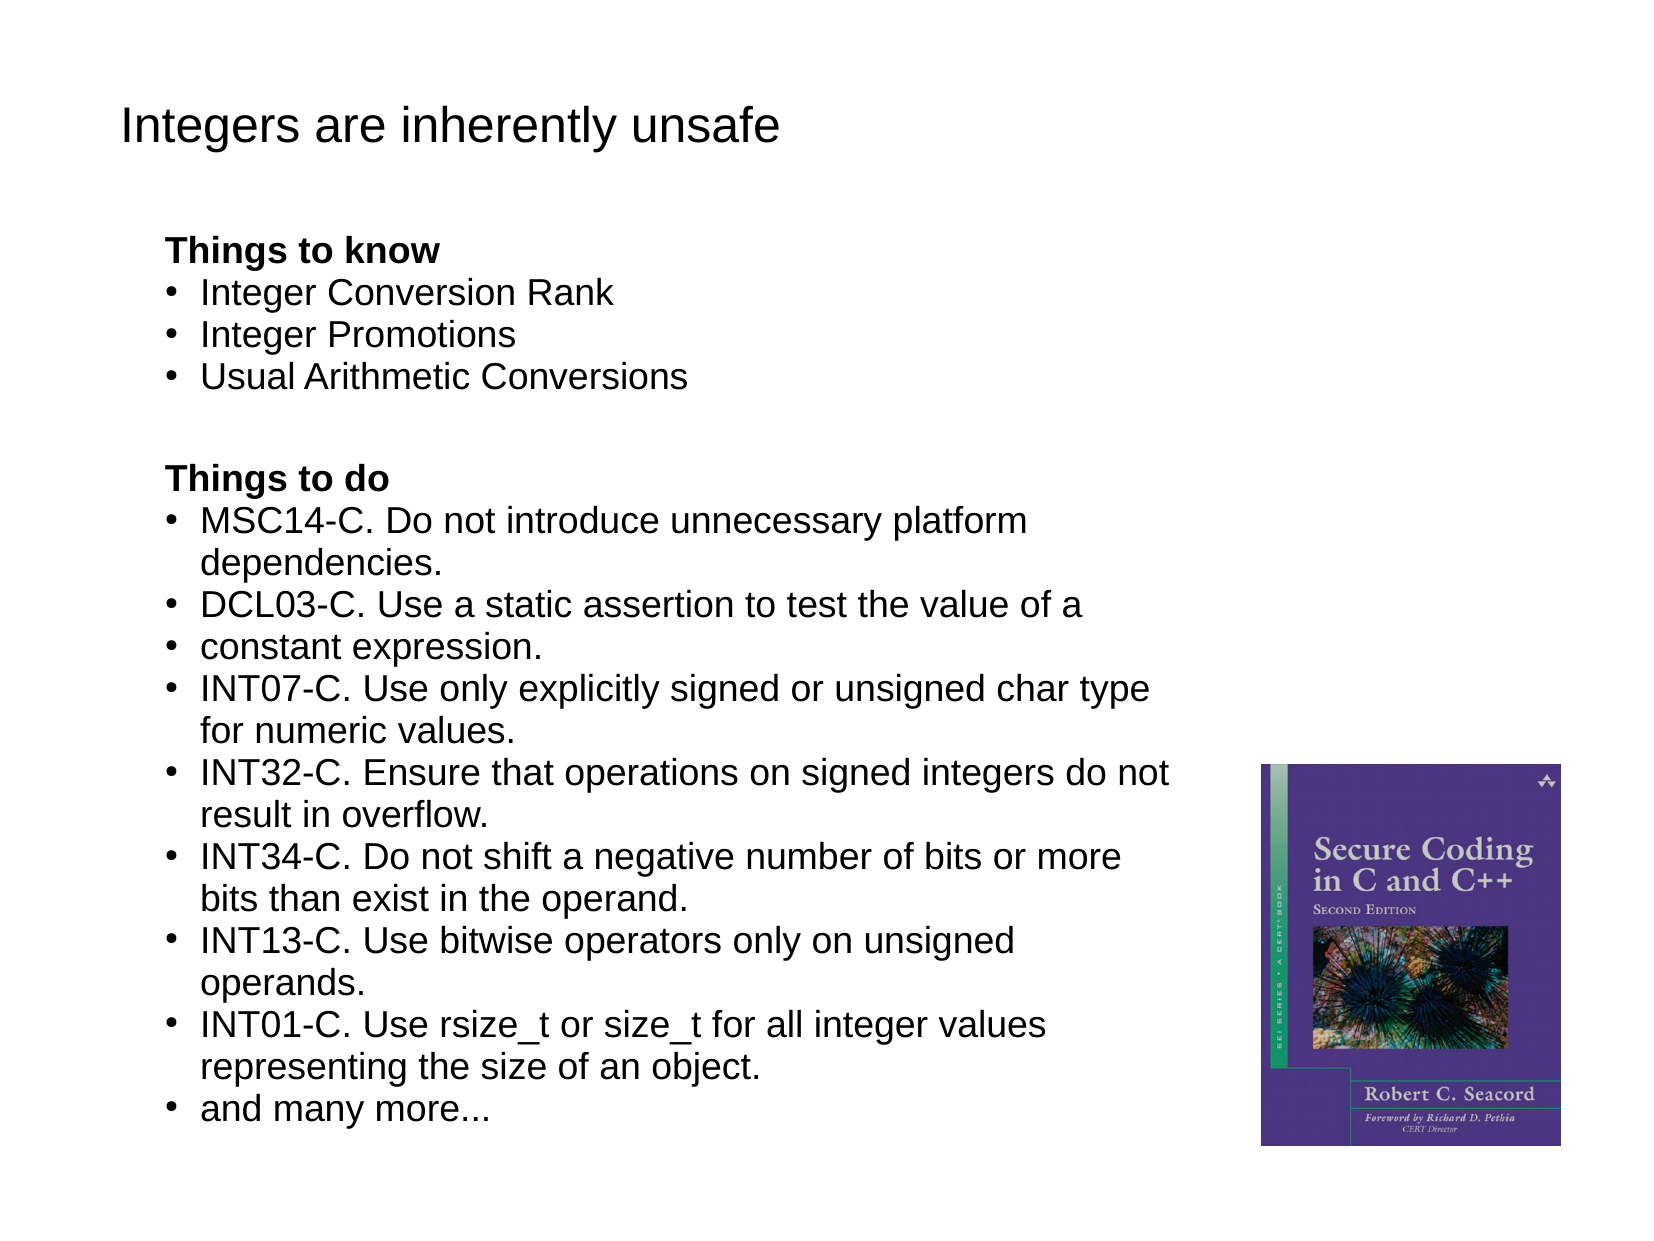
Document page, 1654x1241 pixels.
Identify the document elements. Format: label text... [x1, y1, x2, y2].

text_box Things to do MSC14-C. Do not introduce unnecessary platform dependencies. DCL03-C. Use a static assertion to test the value of a constant expression. INT07-C. Use only explicitly signed or unsigned char type for numeric values. INT32-C. Ensure that operations on signed integers do not result in overflow. INT34-C. Do not shift a negative number of bits or more bits than exist in the operand. INT13-C. Use bitwise operators only on unsigned operands. INT01-C. Use rsize_t or size_t for all integer values representing the size of an object. and many more... [150, 450, 1201, 1221]
text_box Things to know Integer Conversion Rank Integer Promotions Usual Arithmetic Conversions [150, 222, 714, 406]
picture [1261, 764, 1561, 1146]
text_box Integers are inherently unsafe [105, 90, 921, 161]
